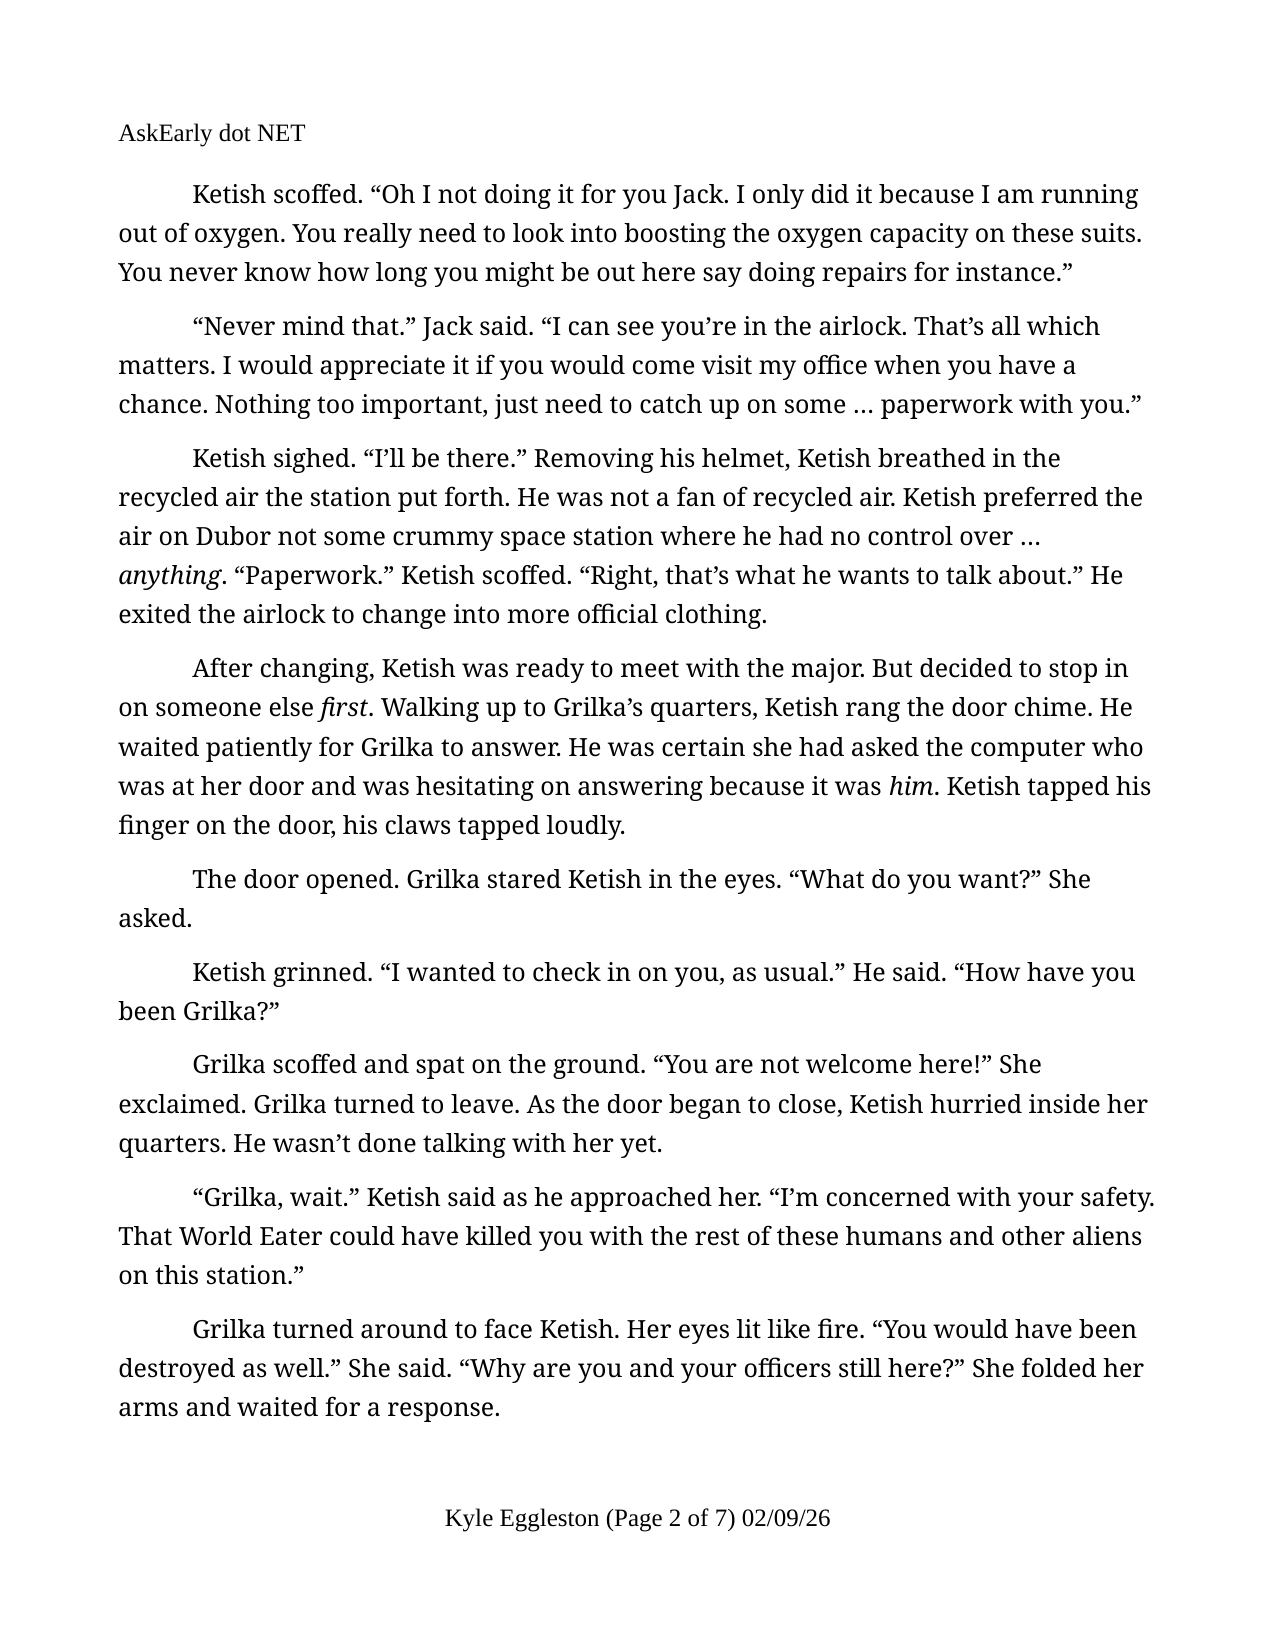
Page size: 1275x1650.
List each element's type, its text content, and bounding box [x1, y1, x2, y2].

text Ketish scoffed. “Oh I not doing it for you Jack. I only did it because I am running out of oxygen. You really need to look into boosting the oxygen capacity on these suits. You never know how long you might be out here say doing repairs for instance.” [118, 176, 1157, 289]
text Ketish sighed. “I’ll be there.” Removing his helmet, Ketish breathed in the recycled air the station put forth. He was not a fan of recycled air. Ketish preferred the air on Dubor not some crummy space station where he had no control over … anything. “Paperwork.” Ketish scoffed. “Right, that’s what he wants to talk about.” He exited the airlock to change into more official clothing. [118, 441, 1157, 631]
text The door opened. Grilka stared Ketish in the eyes. “What do you want?” She asked. [118, 861, 1157, 934]
text Grilka turned around to face Ketish. Her eyes lit like fire. “You would have been destroyed as well.” She said. “Why are you and your officers still here?” She folded her arms and waited for a response. [118, 1311, 1157, 1424]
text Grilka scoffed and spat on the ground. “You are not welcome here!” She exclaimed. Grilka turned to leave. As the door began to close, Ketish hurried inside her quarters. He wasn’t done talking with her yet. [118, 1047, 1157, 1159]
text After changing, Ketish was ready to meet with the major. But decided to stop in on someone else first. Walking up to Grilka’s quarters, Ketish rang the door chime. He waited patiently for Grilka to answer. He was certain she had asked the computer who was at her door and was hesitating on answering because it was him. Ketish tapped his finger on the door, his claws tapped loudly. [118, 651, 1157, 842]
text “Never mind that.” Jack said. “I can see you’re in the airlock. That’s all which matters. I would appreciate it if you would come visit my office when you have a chance. Nothing too important, just need to catch up on some … paperwork with you.” [118, 308, 1157, 421]
text Ketish grinned. “I wanted to check in on you, as usual.” He said. “How have you been Grilka?” [118, 954, 1157, 1027]
text “Grilka, wait.” Ketish said as he approached her. “I’m concerned with your safety. That World Eater could have killed you with the rest of these humans and other aliens on this station.” [118, 1179, 1157, 1292]
